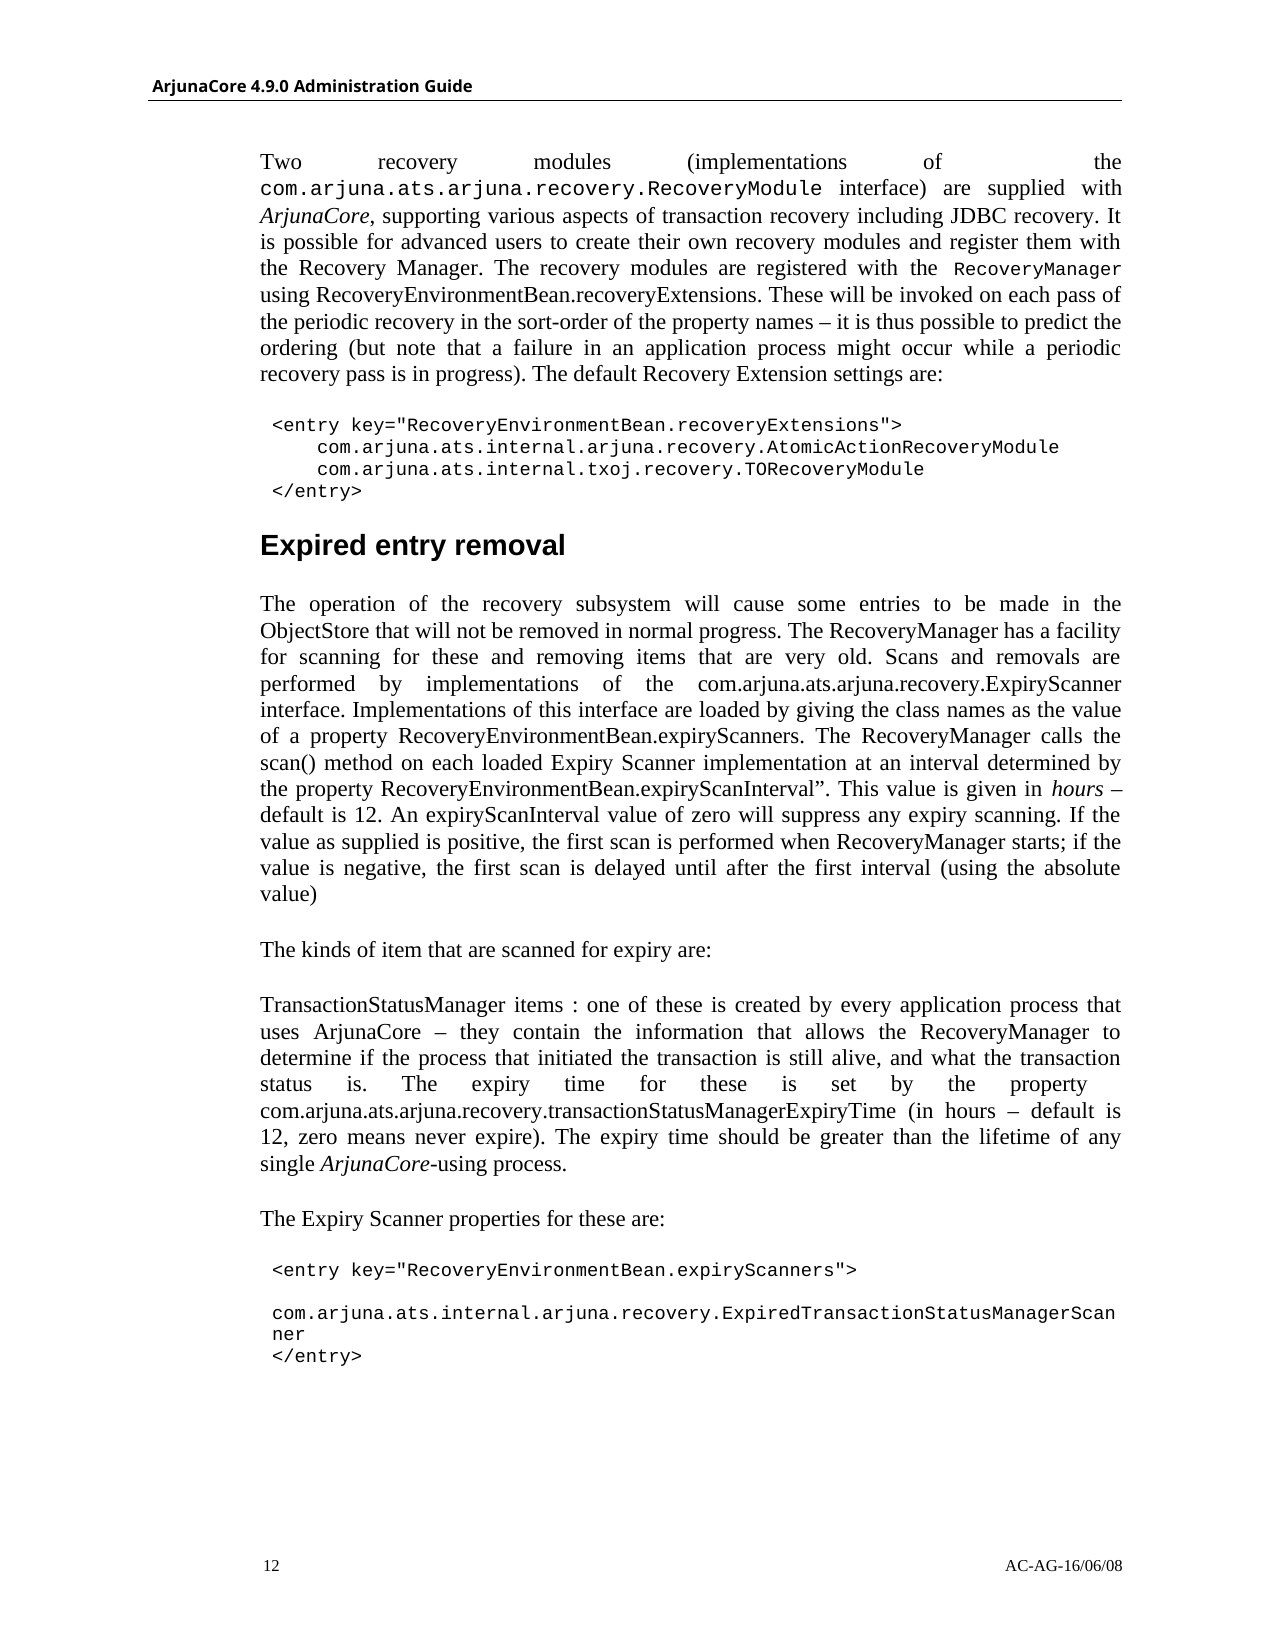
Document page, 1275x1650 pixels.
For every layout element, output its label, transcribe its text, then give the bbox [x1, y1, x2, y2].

subtitle Expired entry removal [148, 528, 1122, 561]
text com.arjuna.ats.internal.txoj.recovery.TORecoveryModule [272, 460, 1122, 481]
text </entry> [272, 482, 1122, 503]
text Two recovery modules (implementations of the com.arjuna.ats.arjuna.recovery.RecoveryModule interface) are supplied with ArjunaCore, supporting various aspects of transaction recovery including JDBC recovery. It is possible for advanced users to create their own recovery modules and register them with the Recovery Manager. The recovery modules are registered with the RecoveryManager using RecoveryEnvironmentBean.recoveryExtensions. These will be invoked on each pass of the periodic recovery in the sort-order of the property names – it is thus possible to predict the ordering (but note that a failure in an application process might occur while a periodic recovery pass is in progress). The default Recovery Extension settings are: [260, 148, 1122, 387]
text com.arjuna.ats.internal.arjuna.recovery.ExpiredTransactionStatusManagerScanner [272, 1282, 1122, 1346]
text </entry> [272, 1347, 1122, 1368]
text The kinds of item that are scanned for expiry are: [260, 936, 1122, 962]
text <entry key="RecoveryEnvironmentBean.expiryScanners"> [272, 1261, 1122, 1282]
text The operation of the recovery subsystem will cause some entries to be made in the ObjectStore that will not be removed in normal progress. The RecoveryManager has a facility for scanning for these and removing items that are very old. Scans and removals are performed by implementations of the com.arjuna.ats.arjuna.recovery.ExpiryScanner interface. Implementations of this interface are loaded by giving the class names as the value of a property RecoveryEnvironmentBean.expiryScanners. The RecoveryManager calls the scan() method on each loaded Expiry Scanner implementation at an interval determined by the property RecoveryEnvironmentBean.expiryScanInterval”. This value is given in hours – default is 12. An expiryScanInterval value of zero will suppress any expiry scanning. If the value as supplied is positive, the first scan is performed when RecoveryManager starts; if the value is negative, the first scan is delayed until after the first interval (using the absolute value) [260, 591, 1122, 907]
text com.arjuna.ats.internal.arjuna.recovery.AtomicActionRecoveryModule [272, 438, 1122, 459]
text <entry key="RecoveryEnvironmentBean.recoveryExtensions"> [272, 416, 1122, 437]
text The Expiry Scanner properties for these are: [260, 1205, 1122, 1231]
text TransactionStatusManager items : one of these is created by every application process that uses ArjunaCore – they contain the information that allows the RecoveryManager to determine if the process that initiated the transaction is still alive, and what the transaction status is. The expiry time for these is set by the property com.arjuna.ats.arjuna.recovery.transactionStatusManagerExpiryTime (in hours – default is 12, zero means never expire). The expiry time should be greater than the lifetime of any single ArjunaCore-using process. [260, 991, 1122, 1176]
